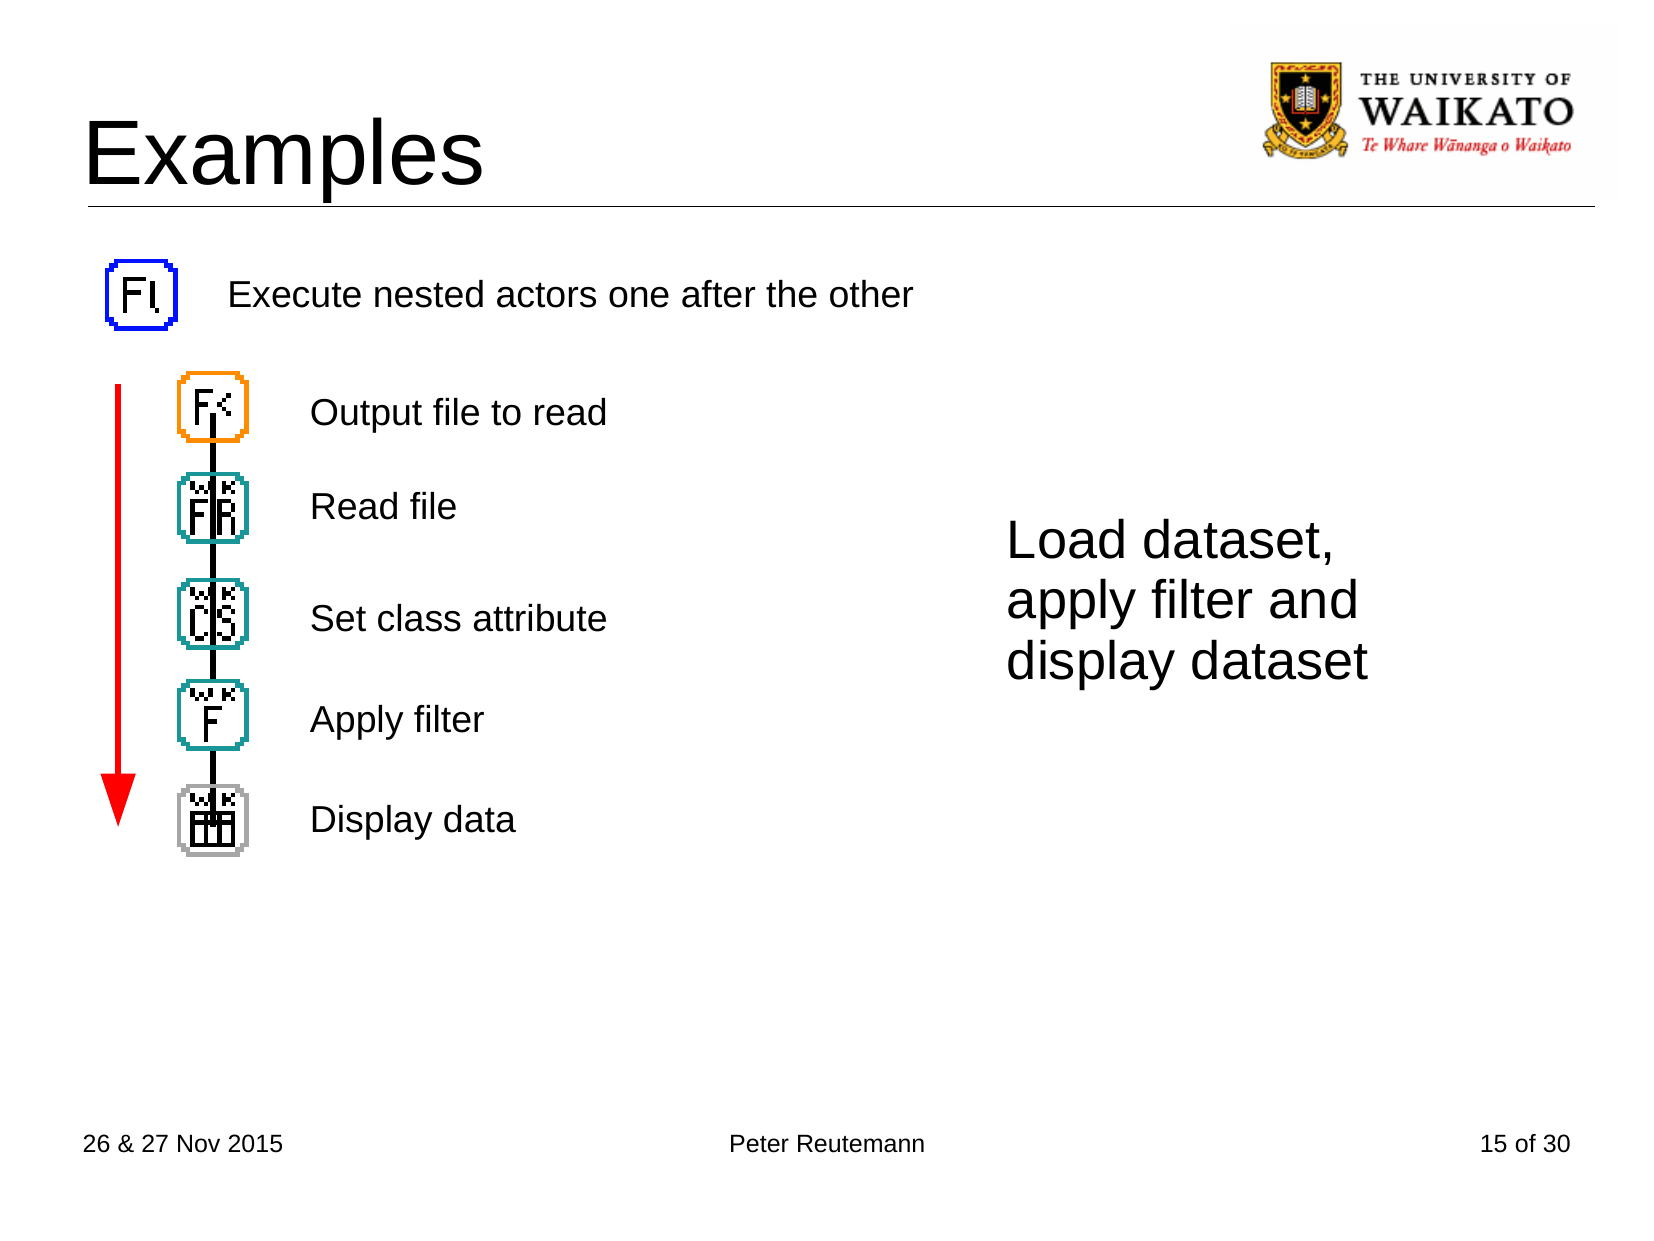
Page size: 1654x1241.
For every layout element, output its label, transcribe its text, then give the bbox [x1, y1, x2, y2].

text_box Display data [295, 791, 650, 849]
text_box Load dataset, apply filter and display dataset [992, 501, 1385, 700]
picture [177, 578, 249, 650]
title Examples [82, 49, 1571, 257]
text_box Execute nested actors one after the other [212, 265, 1188, 325]
picture [177, 784, 249, 857]
picture [1228, 24, 1619, 201]
text_box Output file to read [295, 383, 709, 443]
picture [177, 472, 249, 544]
text_box Apply filter [295, 690, 650, 748]
picture [105, 259, 178, 331]
picture [177, 371, 249, 443]
text_box Read file [295, 478, 621, 536]
text_box Set class attribute [295, 590, 739, 650]
picture [177, 679, 249, 751]
